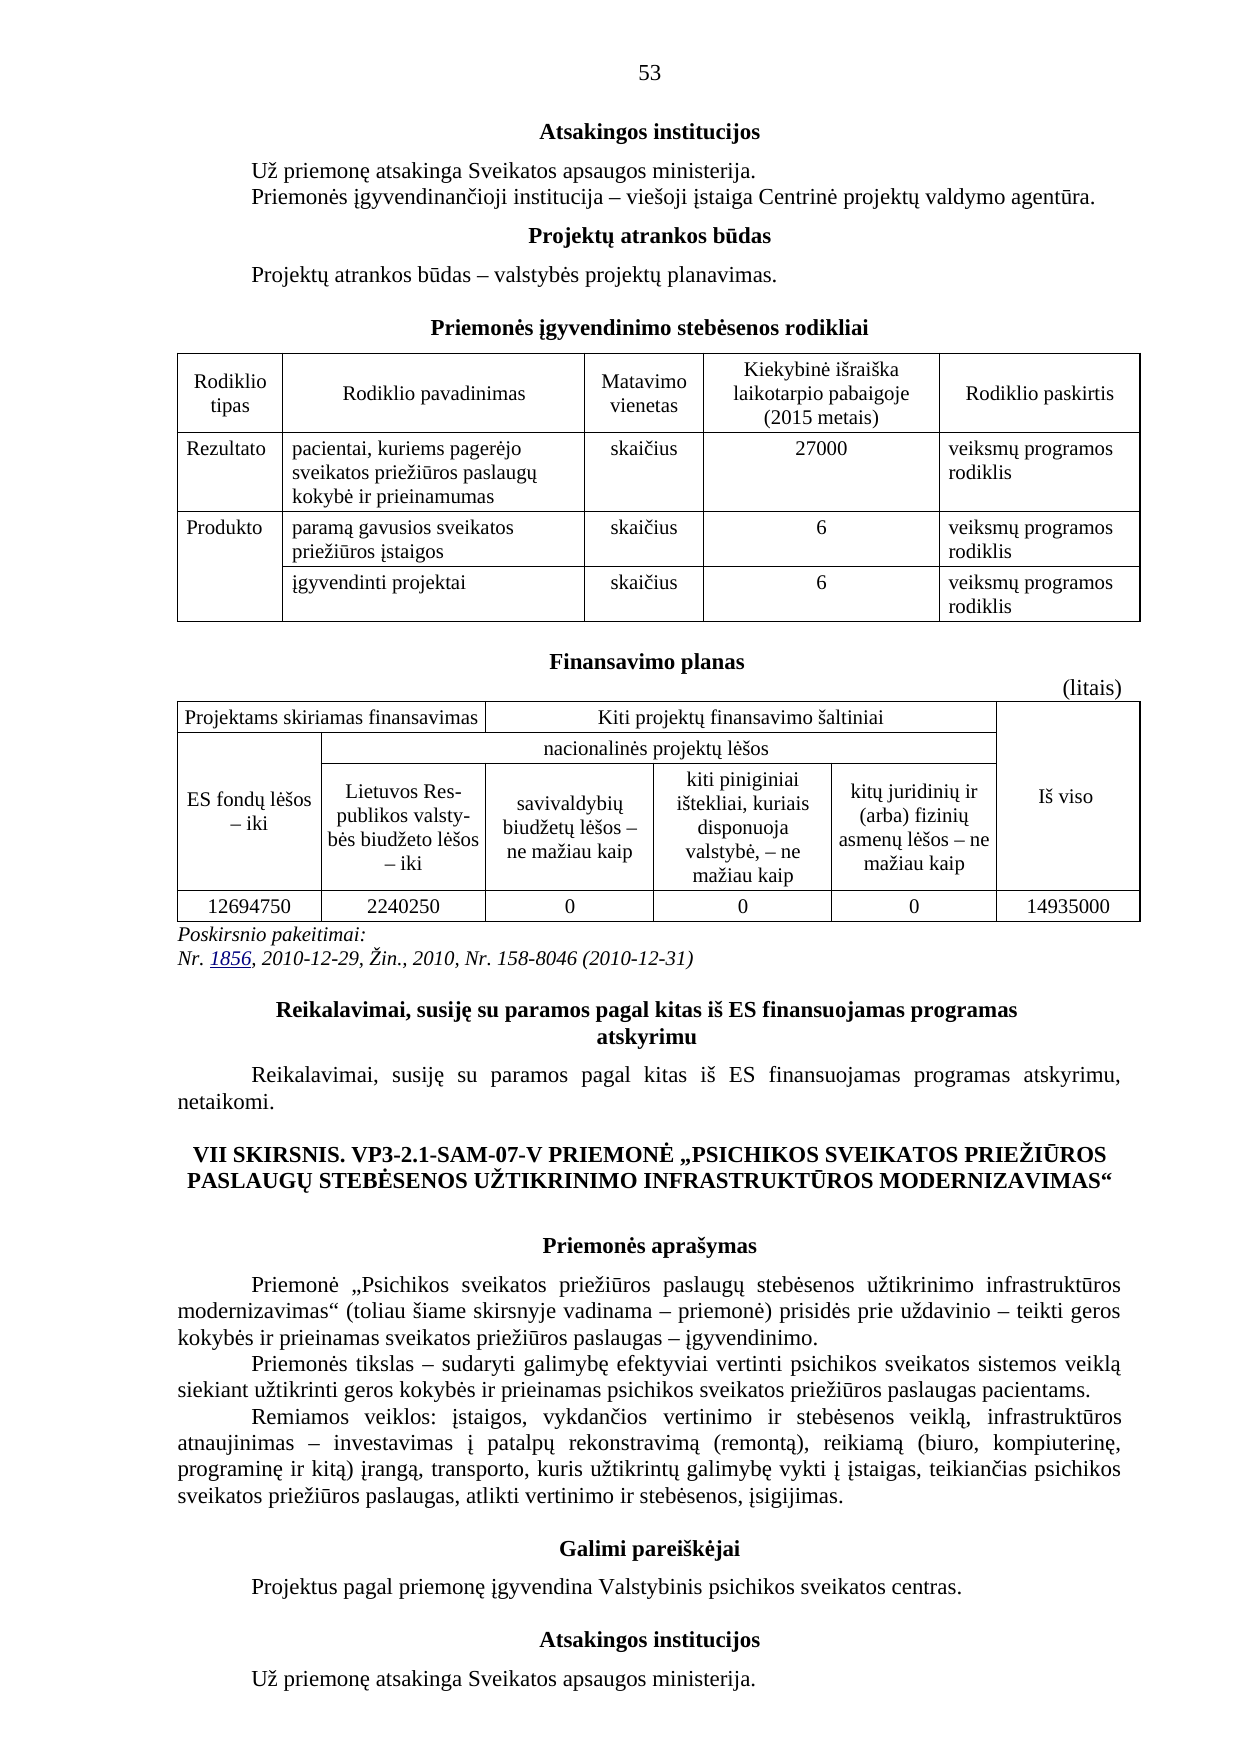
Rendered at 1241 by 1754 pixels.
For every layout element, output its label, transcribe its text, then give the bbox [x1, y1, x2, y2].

table_header Kiekybinė išraiška laikotarpio pabaigoje (2015 metais) [704, 354, 939, 432]
table_cell įgyvendinti projektai [283, 567, 584, 621]
text Atsakingos institucijos [177, 1626, 1122, 1652]
text (litais) [177, 674, 1122, 701]
text Reikalavimai, susiję su paramos pagal kitas iš ES finansuojamas programas atskyrimu [177, 996, 1122, 1049]
table_cell ES fondų lėšos – iki [178, 733, 321, 890]
text Priemonės įgyvendinimo stebėsenos rodikliai [177, 314, 1122, 340]
text Projektų atrankos būdas – valstybės projektų planavimas. [177, 261, 1122, 287]
table_cell Rezultato [178, 433, 282, 511]
table_cell nacionalinės projektų lėšos [322, 733, 996, 763]
text Poskirsnio pakeitimai: [177, 922, 1122, 946]
text Galimi pareiškėjai [177, 1534, 1122, 1561]
table_cell kitų juridinių ir (arba) fizinių asmenų lėšos – ne mažiau kaip [832, 764, 996, 890]
table_cell 6 [704, 512, 939, 566]
table_header Projektams skiriamas finansavimas [178, 702, 485, 732]
text Projektų atrankos būdas [177, 222, 1122, 248]
text Priemonė „Psichikos sveikatos priežiūros paslaugų stebėsenos užtikrinimo infrastruktūros modernizavimas“ (toliau šiame skirsnyje vadinama – priemonė) prisidės prie uždavinio – teikti geros kokybės ir prieinamas sveikatos priežiūros paslaugas – įgyvendinimo. [177, 1271, 1122, 1350]
text Reikalavimai, susiję su paramos pagal kitas iš ES finansuojamas programas atskyrimu, netaikomi. [177, 1062, 1122, 1114]
table_header Matavimo vienetas [585, 354, 703, 432]
table_cell 6 [704, 567, 939, 621]
text Už priemonę atsakinga Sveikatos apsaugos ministerija. [177, 157, 1122, 183]
text Atsakingos institucijos [177, 118, 1122, 144]
text Projektus pagal priemonę įgyvendina Valstybinis psichikos sveikatos centras. [177, 1573, 1122, 1600]
table_cell 14935000 [997, 891, 1139, 921]
table_cell Lietuvos Res­publikos valsty­bės biudžeto lėšos – iki [322, 764, 485, 890]
table_header Rodiklio paskirtis [940, 354, 1139, 432]
text Finansavimo planas [177, 648, 1122, 674]
table_cell skaičius [585, 433, 703, 511]
table_cell savivaldybių biudžetų lėšos – ne mažiau kaip [486, 764, 653, 890]
text Priemonės aprašymas [177, 1232, 1122, 1258]
text Nr. 1856, 2010-12-29, Žin., 2010, Nr. 158-8046 (2010-12-31) [177, 946, 1122, 970]
table_cell pacientai, kuriems pagerėjo sveikatos priežiūros paslaugų kokybė ir prieinamumas [283, 433, 584, 511]
text Remiamos veiklos: įstaigos, vykdančios vertinimo ir stebėsenos veiklą, infrastruktūros atnaujinimas – investavimas į patalpų rekonstravimą (remontą), reikiamą (biuro, kompiuterinę, programinę ir kitą) įrangą, transporto, kuris užtikrintų galimybę vykti į įstaigas, teikiančias psichikos sveikatos priežiūros paslaugas, atlikti vertinimo ir stebėsenos, įsigijimas. [177, 1403, 1122, 1508]
table_cell 12694750 [178, 891, 321, 921]
table_cell kiti piniginiai ištekliai, kuriais disponuoja valstybė, – ne mažiau kaip [654, 764, 831, 890]
text Už priemonę atsakinga Sveikatos apsaugos ministerija. [177, 1665, 1122, 1691]
text Priemonės tikslas – sudaryti galimybę efektyviai vertinti psichikos sveikatos sistemos veiklą siekiant užtikrinti geros kokybės ir prieinamas psichikos sveikatos priežiūros paslaugas pacientams. [177, 1350, 1122, 1403]
table_header Rodiklio pavadinimas [283, 354, 584, 432]
table_cell paramą gavusios sveikatos priežiūros įstaigos [283, 512, 584, 566]
table_cell veiksmų programos rodiklis [940, 433, 1139, 511]
table_header Rodiklio tipas [178, 354, 282, 432]
table_cell skaičius [585, 567, 703, 621]
table_cell 2240250 [322, 891, 485, 921]
table_cell skaičius [585, 512, 703, 566]
table_cell veiksmų programos rodiklis [940, 567, 1139, 621]
subtitle VII SKIRSNIS. VP3-2.1-SAM-07-V PRIEMONĖ „PSICHIKOS SVEIKATOS PRIEŽIŪROS PASLAUGŲ STEBĖSENOS UŽTIKRINIMO INFRASTRUKTŪROS MODERNIZAVIMAS“ [177, 1141, 1122, 1193]
text Priemonės įgyvendinančioji institucija – viešoji įstaiga Centrinė projektų valdymo agentūra. [177, 183, 1122, 210]
table_cell 0 [832, 891, 996, 921]
table_cell 27000 [704, 433, 939, 511]
table_cell 0 [654, 891, 831, 921]
table_header Iš viso [997, 702, 1139, 890]
table_cell 0 [486, 891, 653, 921]
table_cell veiksmų programos rodiklis [940, 512, 1139, 566]
table_cell Produkto [178, 512, 282, 621]
table_header Kiti projektų finansavimo šaltiniai [486, 702, 996, 732]
